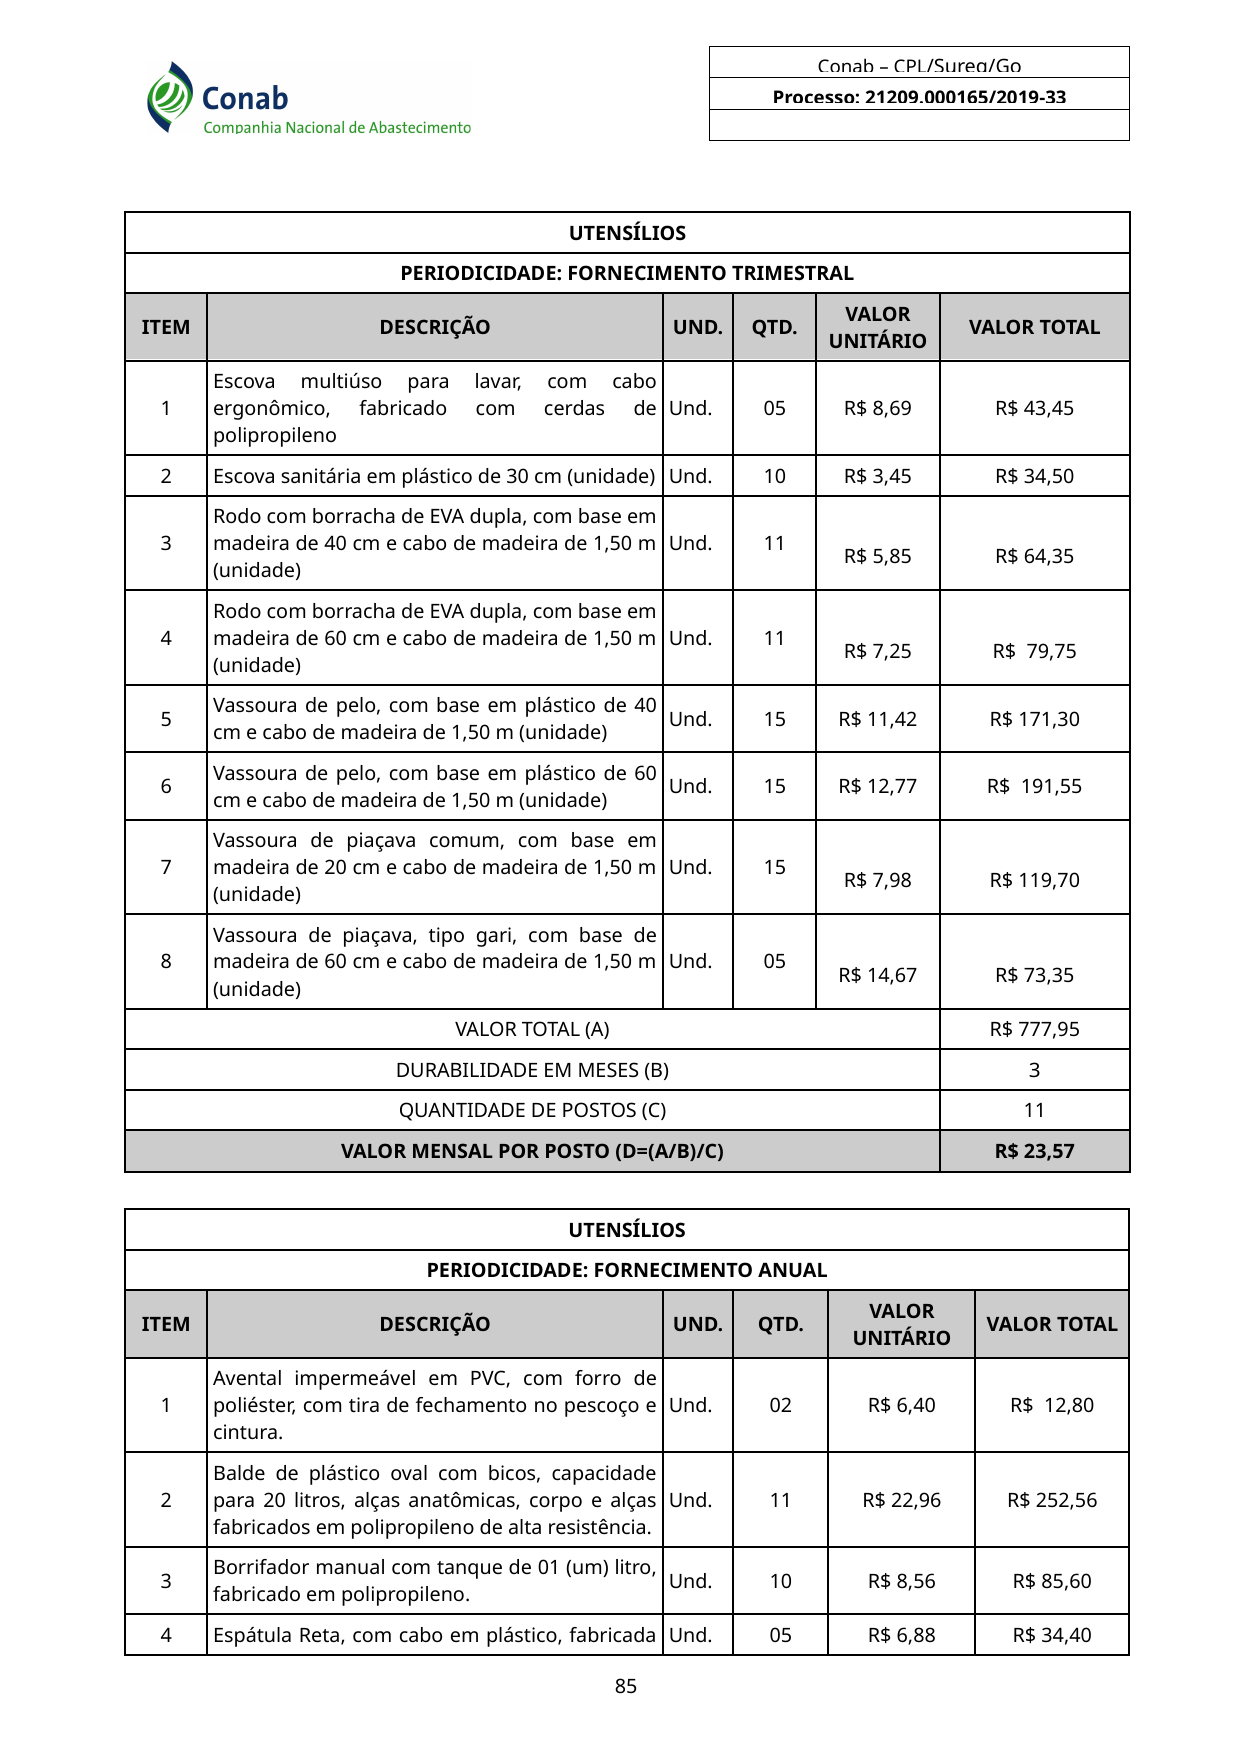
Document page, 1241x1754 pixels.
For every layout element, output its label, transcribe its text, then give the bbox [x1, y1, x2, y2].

table_cell R$ 777,95 [941, 1010, 1129, 1048]
table_cell ITEM [126, 294, 206, 359]
table_cell 05 [734, 1615, 827, 1654]
table_cell 11 [734, 591, 815, 683]
table_cell PERIODICIDADE: FORNECIMENTO ANUAL [126, 1251, 1128, 1289]
table_cell Und. [664, 1453, 732, 1546]
table_cell 3 [126, 497, 206, 589]
table_cell 11 [734, 1453, 827, 1546]
table_cell R$ 14,67 [817, 915, 939, 1007]
table_cell R$ 5,85 [817, 497, 939, 589]
table_cell 05 [734, 915, 815, 1007]
table_cell R$ 8,69 [817, 362, 939, 454]
table_cell VALOR UNITÁRIO [829, 1291, 974, 1357]
table_cell R$ 23,57 [941, 1131, 1129, 1171]
table_cell Und. [664, 1548, 732, 1613]
table_cell Und. [664, 753, 732, 818]
table_cell QTD. [734, 294, 815, 359]
table_cell 2 [126, 1453, 206, 1546]
table_cell 11 [734, 497, 815, 589]
table_cell 15 [734, 753, 815, 818]
table_header UTENSÍLIOS [126, 213, 1129, 252]
table_cell Und. [664, 497, 732, 589]
table_cell Borrifador manual com tanque de 01 (um) litro, fabricado em polipropileno. [208, 1548, 662, 1613]
table_cell R$ 34,40 [976, 1615, 1128, 1654]
table_cell R$ 64,35 [941, 497, 1129, 589]
table_cell UND. [664, 1291, 732, 1357]
table_cell Avental impermeável em PVC, com forro de poliéster, com tira de fechamento no pescoço e cintura. [208, 1359, 662, 1451]
table_cell QTD. [734, 1291, 827, 1357]
table_cell R$ 6,88 [829, 1615, 974, 1654]
table_cell R$ 34,50 [941, 456, 1129, 494]
table_cell UND. [664, 294, 732, 359]
table_cell R$ 7,98 [817, 821, 939, 913]
table_cell 6 [126, 753, 206, 818]
table_cell 7 [126, 821, 206, 913]
table_cell 02 [734, 1359, 827, 1451]
table_cell DESCRIÇÃO [208, 1291, 662, 1357]
table_header UTENSÍLIOS [126, 1210, 1128, 1249]
table_cell R$ 43,45 [941, 362, 1129, 454]
table_cell Vassoura de pelo, com base em plástico de 60 cm e cabo de madeira de 1,50 m (unidade) [208, 753, 662, 818]
table_cell 15 [734, 821, 815, 913]
table_cell Rodo com borracha de EVA dupla, com base em madeira de 40 cm e cabo de madeira de 1,50 m (unidade) [208, 497, 662, 589]
table_cell R$ 252,56 [976, 1453, 1128, 1546]
table_cell 2 [126, 456, 206, 494]
table_cell QUANTIDADE DE POSTOS (C) [126, 1091, 939, 1129]
table_cell 1 [126, 1359, 206, 1451]
table_cell 10 [734, 456, 815, 494]
table_cell R$ 79,75 [941, 591, 1129, 683]
table_cell PERIODICIDADE: FORNECIMENTO TRIMESTRAL [126, 254, 1129, 292]
table_cell Balde de plástico oval com bicos, capacidade para 20 litros, alças anatômicas, corpo e alças fabricados em polipropileno de alta resistência. [208, 1453, 662, 1546]
table_cell DESCRIÇÃO [208, 294, 662, 359]
table_cell VALOR UNITÁRIO [817, 294, 939, 359]
table_cell Vassoura de pelo, com base em plástico de 40 cm e cabo de madeira de 1,50 m (unidade) [208, 686, 662, 751]
table_cell Espátula Reta, com cabo em plástico, fabricada [208, 1615, 662, 1654]
table_cell Und. [664, 362, 732, 454]
table_cell Escova multiúso para lavar, com cabo ergonômico, fabricado com cerdas de polipropileno [208, 362, 662, 454]
table_cell Und. [664, 1615, 732, 1654]
table_cell Und. [664, 591, 732, 683]
table_cell 10 [734, 1548, 827, 1613]
table_cell R$ 12,80 [976, 1359, 1128, 1451]
table_cell R$ 119,70 [941, 821, 1129, 913]
table_cell Und. [664, 821, 732, 913]
table_cell VALOR TOTAL (A) [126, 1010, 939, 1048]
table_cell R$ 171,30 [941, 686, 1129, 751]
table_cell R$ 22,96 [829, 1453, 974, 1546]
table_cell VALOR TOTAL [941, 294, 1129, 359]
table_cell R$ 8,56 [829, 1548, 974, 1613]
table_cell 4 [126, 1615, 206, 1654]
table_cell 3 [941, 1050, 1129, 1088]
picture [147, 61, 471, 134]
table_cell 5 [126, 686, 206, 751]
table_cell R$ 3,45 [817, 456, 939, 494]
table_cell ITEM [126, 1291, 206, 1357]
table_cell VALOR TOTAL [976, 1291, 1128, 1357]
table_cell 11 [941, 1091, 1129, 1129]
table_cell DURABILIDADE EM MESES (B) [126, 1050, 939, 1088]
table_cell Und. [664, 456, 732, 494]
table_cell 05 [734, 362, 815, 454]
table_cell 1 [126, 362, 206, 454]
table_cell R$ 7,25 [817, 591, 939, 683]
table_cell Und. [664, 915, 732, 1007]
table_cell Vassoura de piaçava comum, com base em madeira de 20 cm e cabo de madeira de 1,50 m (unidade) [208, 821, 662, 913]
table_cell VALOR MENSAL POR POSTO (D=(A/B)/C) [126, 1131, 939, 1171]
table_cell R$ 85,60 [976, 1548, 1128, 1613]
table_cell 8 [126, 915, 206, 1007]
table_cell R$ 191,55 [941, 753, 1129, 818]
table_cell R$ 12,77 [817, 753, 939, 818]
table_cell 15 [734, 686, 815, 751]
table_cell 4 [126, 591, 206, 683]
table_cell Und. [664, 686, 732, 751]
table_cell Und. [664, 1359, 732, 1451]
table_cell R$ 11,42 [817, 686, 939, 751]
table_cell Rodo com borracha de EVA dupla, com base em madeira de 60 cm e cabo de madeira de 1,50 m (unidade) [208, 591, 662, 683]
table_cell 3 [126, 1548, 206, 1613]
table_cell Escova sanitária em plástico de 30 cm (unidade) [208, 456, 662, 494]
table_cell R$ 73,35 [941, 915, 1129, 1007]
table_cell Vassoura de piaçava, tipo gari, com base de madeira de 60 cm e cabo de madeira de 1,50 m (unidade) [208, 915, 662, 1007]
table_cell R$ 6,40 [829, 1359, 974, 1451]
